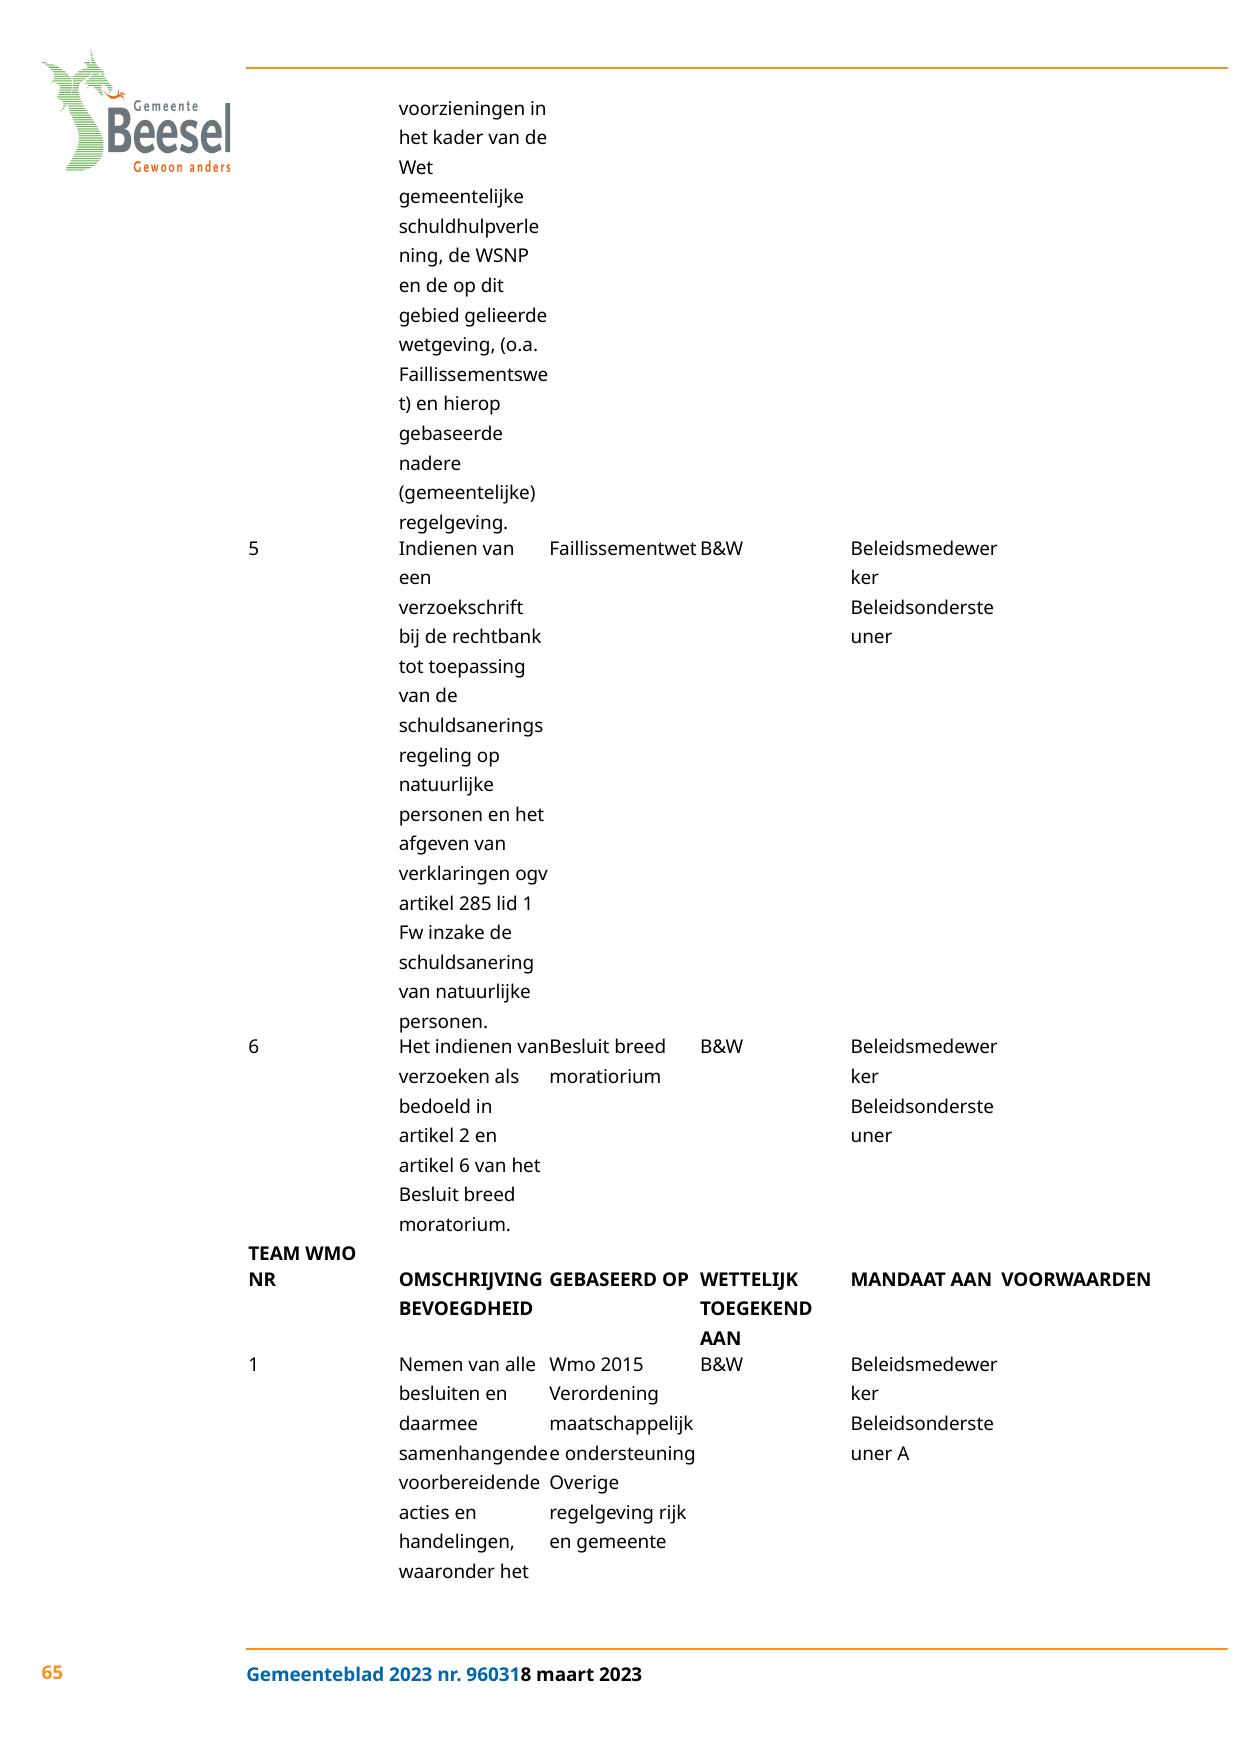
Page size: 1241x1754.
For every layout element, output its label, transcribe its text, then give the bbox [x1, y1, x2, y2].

table_cell 6 [248, 1034, 398, 1237]
table_cell B&W [700, 1034, 850, 1237]
table_cell voorzieningen in het kader van de Wet gemeentelijke schuldhulpverlening, de WSNP en de op dit gebied gelieerde wetgeving, (o.a. Faillissementswet) en hierop gebaseerde nadere (gemeentelijke) regelgeving. [399, 95, 549, 535]
table_cell Beleidsmedewerker Beleidsondersteuner [850, 1034, 1001, 1237]
table_cell [1001, 95, 1152, 535]
table_cell Beleidsmedewerker Beleidsondersteuner A [850, 1351, 1001, 1584]
table_cell B&W [700, 535, 850, 1034]
table_cell Beleidsmedewerker Beleidsondersteuner [850, 535, 1001, 1034]
table_cell [549, 95, 700, 535]
table_cell NR [248, 1266, 398, 1351]
table_cell Besluit breed moratiorium [549, 1034, 700, 1237]
table_cell B&W [700, 1351, 850, 1584]
table_cell Faillissementwet [549, 535, 700, 1034]
table_cell OMSCHRIJVING BEVOEGDHEID [399, 1266, 549, 1351]
table_cell [1001, 1351, 1152, 1584]
table_cell VOORWAARDEN [1001, 1266, 1152, 1351]
table_cell 5 [248, 535, 398, 1034]
table_cell MANDAAT AAN [850, 1266, 1001, 1351]
table_cell [1001, 535, 1152, 1034]
table_cell [850, 95, 1001, 535]
table_cell [1001, 1034, 1152, 1237]
table_cell Het indienen van verzoeken als bedoeld in artikel 2 en artikel 6 van het Besluit breed moratorium. [399, 1034, 549, 1237]
table_cell Wmo 2015 Verordening maatschappelijke ondersteuning Overige regelgeving rijk en gemeente [549, 1351, 700, 1584]
table_cell [248, 95, 398, 535]
table_cell Indienen van een verzoekschrift bij de rechtbank tot toepassing van de schuldsaneringsregeling op natuurlijke personen en het afgeven van verklaringen ogv artikel 285 lid 1 Fw inzake de schuldsanering van natuurlijke personen. [399, 535, 549, 1034]
table_cell WETTELIJK TOEGEKEND AAN [700, 1266, 850, 1351]
table_cell GEBASEERD OP [549, 1266, 700, 1351]
table_cell Nemen van alle besluiten en daarmee samenhangende voorbereidende acties en handelingen, waaronder het [399, 1351, 549, 1584]
table_cell 1 [248, 1351, 398, 1584]
picture [41, 47, 231, 172]
table_cell [700, 95, 850, 535]
table_header TEAM WMO [248, 1240, 1152, 1266]
